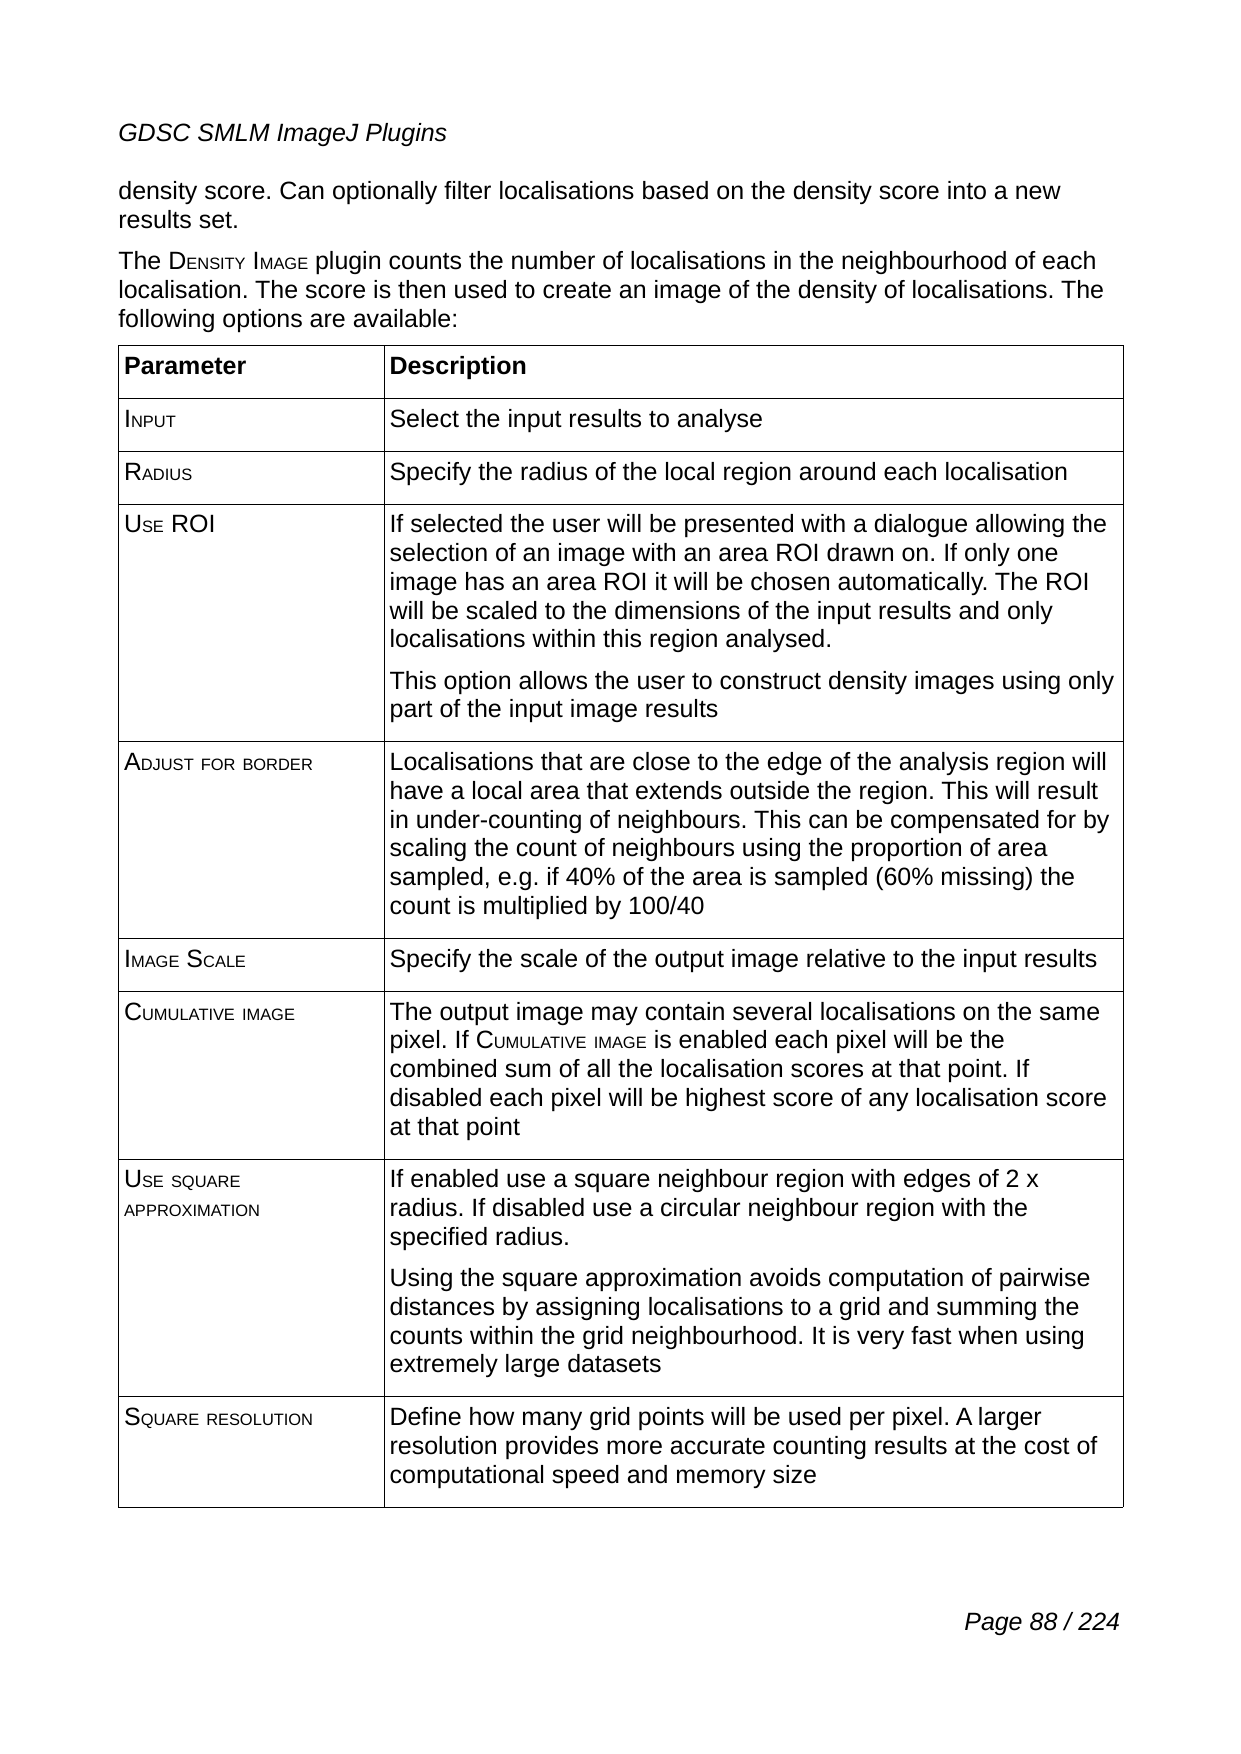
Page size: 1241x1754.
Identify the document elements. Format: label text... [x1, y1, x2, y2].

table_cell Image Scale [119, 939, 384, 991]
table_cell Use ROI [119, 505, 384, 741]
table_cell If enabled use a square neighbour region with edges of 2 x radius. If disabled use a circular neighbour region with the specified radius. Using the square approximation avoids computation of pairwise distances by assigning localisations to a grid and summing the counts within the grid neighbourhood. It is very fast when using extremely large datasets [385, 1160, 1123, 1396]
table_cell Square resolution [119, 1397, 384, 1507]
table_cell Adjust for border [119, 742, 384, 938]
table_cell Radius [119, 452, 384, 503]
table_cell Define how many grid points will be used per pixel. A larger resolution provides more accurate counting results at the cost of computational speed and memory size [385, 1397, 1123, 1507]
table_cell If selected the user will be presented with a dialogue allowing the selection of an image with an area ROI drawn on. If only one image has an area ROI it will be chosen automatically. The ROI will be scaled to the dimensions of the input results and only localisations within this region analysed. This option allows the user to construct density images using only part of the input image results [385, 505, 1123, 741]
table_cell Specify the scale of the output image relative to the input results [385, 939, 1123, 991]
table_cell Localisations that are close to the edge of the analysis region will have a local area that extends outside the region. This will result in under-counting of neighbours. This can be compensated for by scaling the count of neighbours using the proportion of area sampled, e.g. if 40% of the area is sampled (60% missing) the count is multiplied by 100/40 [385, 742, 1123, 938]
table_cell Use square approximation [119, 1160, 384, 1396]
table_header Parameter [119, 346, 384, 398]
table_cell Specify the radius of the local region around each localisation [385, 452, 1123, 503]
table_header Description [385, 346, 1123, 398]
table_cell The output image may contain several localisations on the same pixel. If Cumulative image is enabled each pixel will be the combined sum of all the localisation scores at that point. If disabled each pixel will be highest score of any localisation score at that point [385, 992, 1123, 1158]
table_cell Cumulative image [119, 992, 384, 1158]
text The Density Image plugin counts the number of localisations in the neighbourhood of each localisation. The score is then used to create an image of the density of localisations. The following options are available: [118, 246, 1122, 333]
table_cell Input [119, 399, 384, 451]
text density score. Can optionally filter localisations based on the density score into a new results set. [118, 176, 1122, 234]
table_cell Select the input results to analyse [385, 399, 1123, 451]
